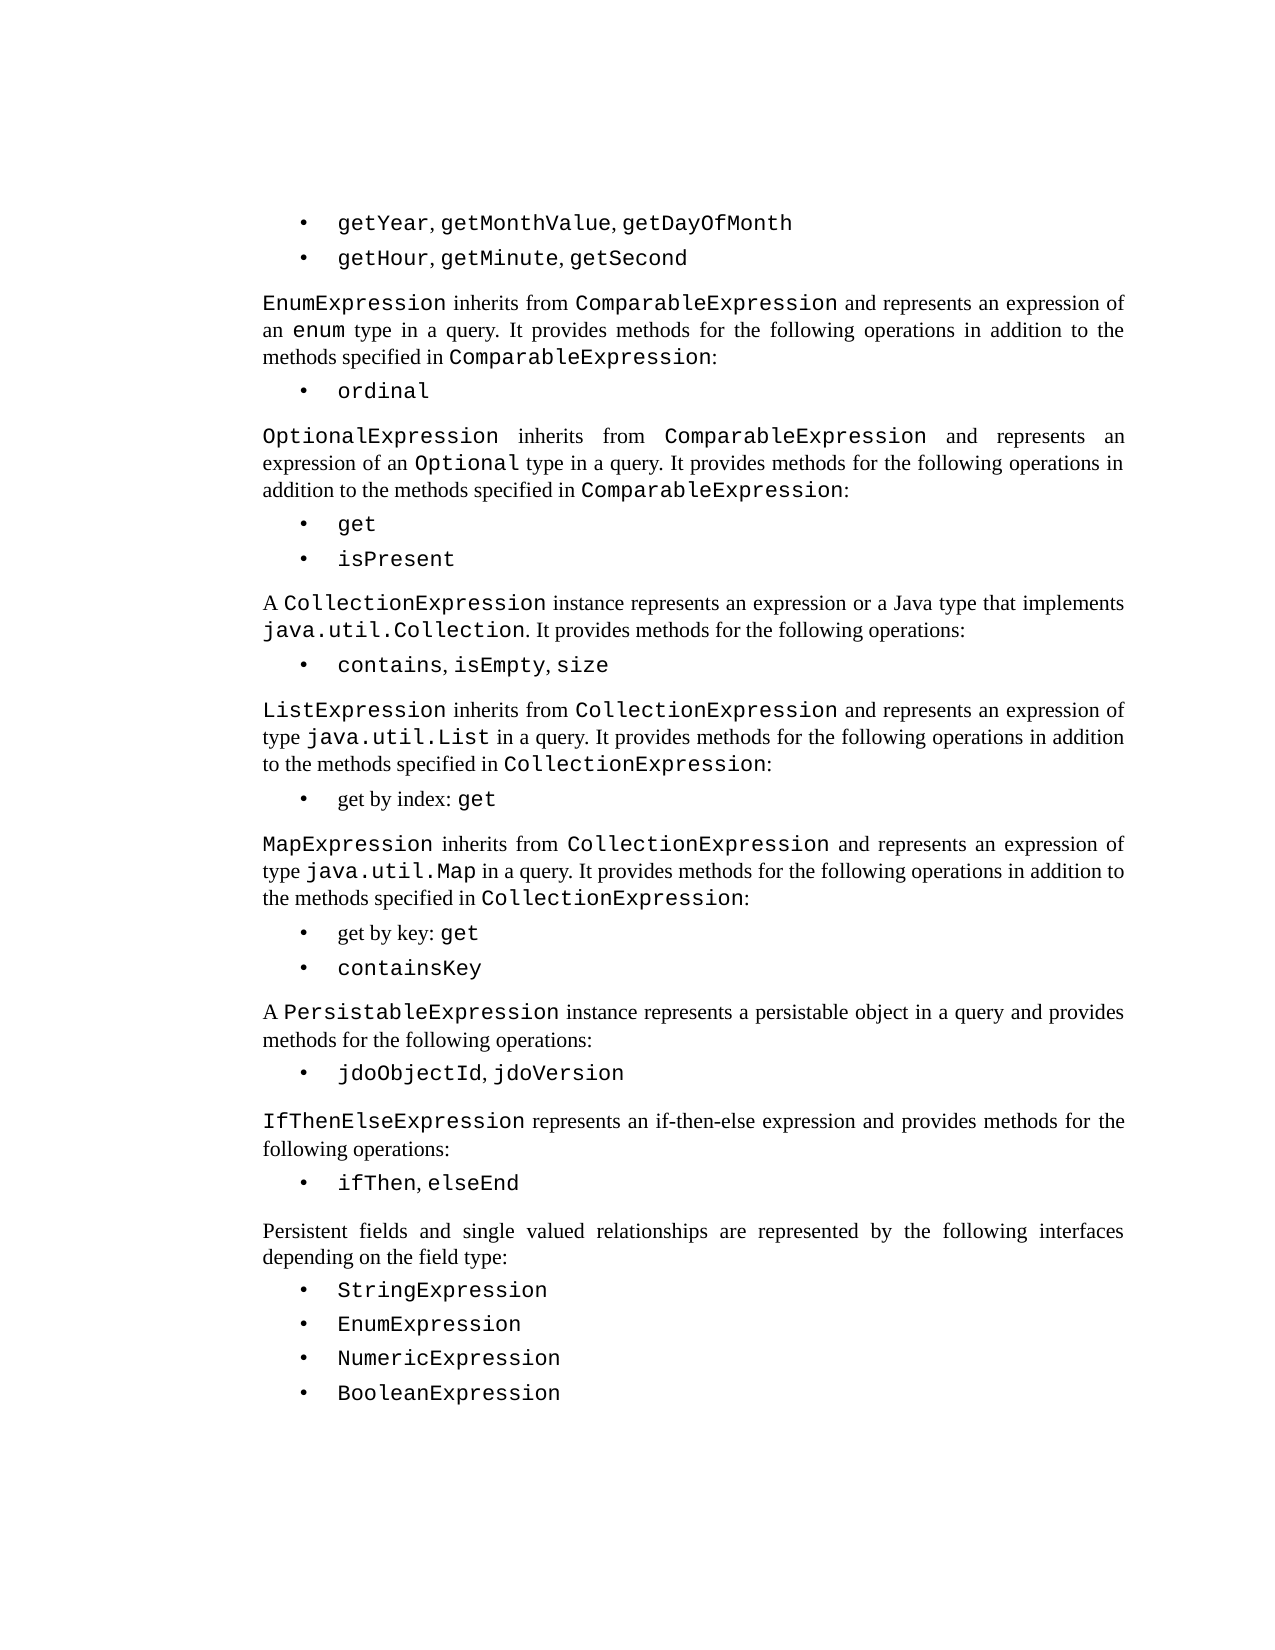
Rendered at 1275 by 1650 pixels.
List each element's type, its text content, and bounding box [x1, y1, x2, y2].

list getYear, getMonthValue, getDayOfMonth [300, 210, 1125, 237]
list ordinal [300, 379, 1125, 405]
list BooleanExpression [300, 1381, 1125, 1407]
list isPresent [300, 546, 1125, 572]
text ListExpression inherits from CollectionExpression and represents an expression of type java.util.List in a query. It provides methods for the following operations in addition to the methods specified in CollectionExpression: [262, 697, 1125, 778]
list getHour, getMinute, getSecond [300, 245, 1125, 272]
list jdoObjectId, jdoVersion [300, 1060, 1125, 1087]
text IfThenElseExpression represents an if-then-else expression and provides methods for the following operations: [262, 1108, 1125, 1161]
list get [300, 512, 1125, 538]
text OptionalExpression inherits from ComparableExpression and represents an expression of an Optional type in a query. It provides methods for the following operations in addition to the methods specified in ComparableExpression: [262, 423, 1125, 504]
list EnumExpression [300, 1312, 1125, 1338]
list containsKey [300, 955, 1125, 981]
list contains, isEmpty, size [300, 652, 1125, 679]
list get by key: get [300, 920, 1125, 947]
list get by index: get [300, 786, 1125, 813]
list StringExpression [300, 1278, 1125, 1304]
text Persistent fields and single valued relationships are represented by the following interfaces depending on the field type: [262, 1217, 1125, 1269]
list ifThen, elseEnd [300, 1169, 1125, 1196]
text EnumExpression inherits from ComparableExpression and represents an expression of an enum type in a query. It provides methods for the following operations in addition to the methods specified in ComparableExpression: [262, 290, 1125, 371]
text MapExpression inherits from CollectionExpression and represents an expression of type java.util.Map in a query. It provides methods for the following operations in addition to the methods specified in CollectionExpression: [262, 831, 1125, 912]
list NumericExpression [300, 1346, 1125, 1372]
text A CollectionExpression instance represents an expression or a Java type that implements java.util.Collection. It provides methods for the following operations: [262, 590, 1125, 644]
text A PersistableExpression instance represents a persistable object in a query and provides methods for the following operations: [262, 999, 1125, 1052]
